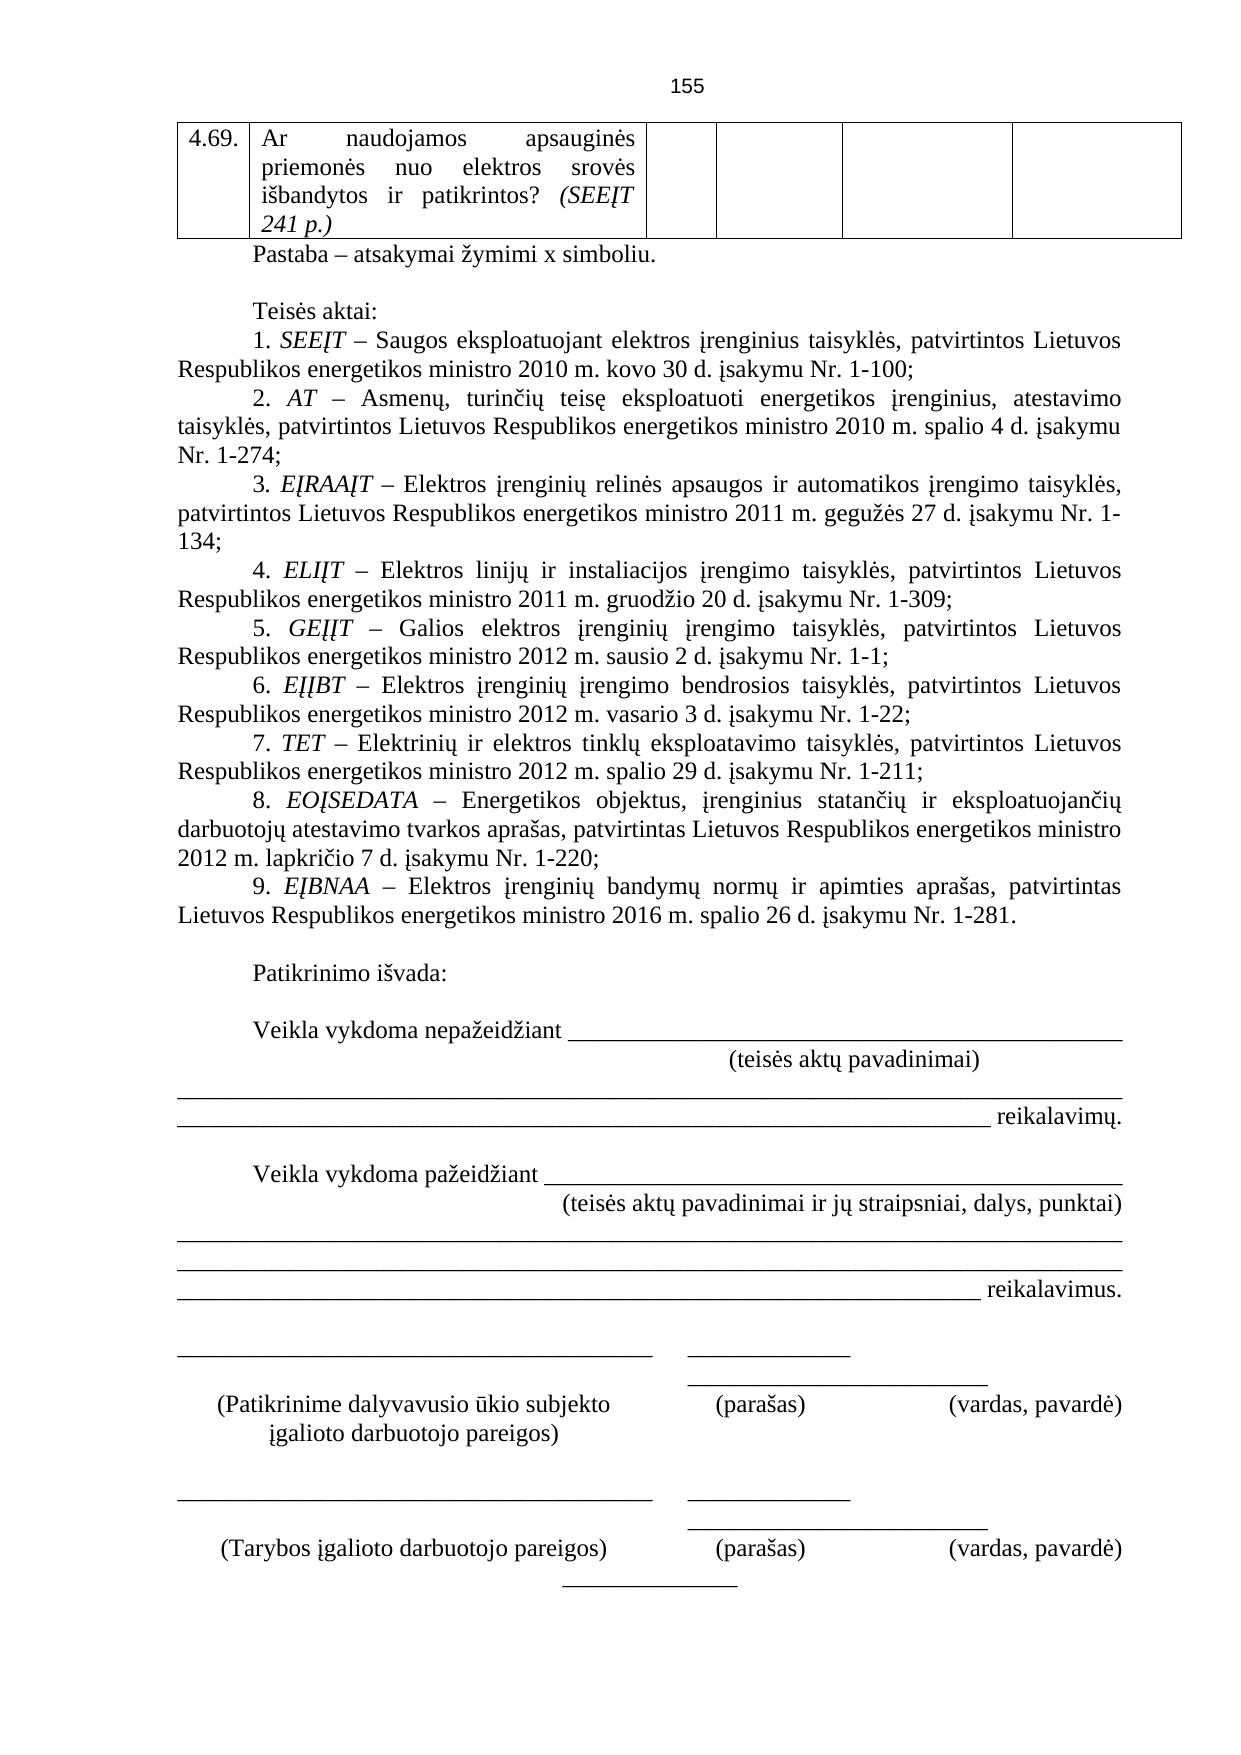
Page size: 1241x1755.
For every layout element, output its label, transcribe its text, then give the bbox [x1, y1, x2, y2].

text Pastaba – atsakymai žymimi x simboliu. [177, 239, 1122, 268]
text ______________ [177, 1561, 1122, 1590]
table_cell Ar naudojamos apsauginės priemonės nuo elektros srovės išbandytos ir patikrintos? (SEEĮT 241 p.) [250, 123, 646, 238]
text 5. GEĮĮT – Galios elektros įrenginių įrengimo taisyklės, patvirtintos Lietuvos Respublikos energetikos ministro 2012 m. sausio 2 d. įsakymu Nr. 1-1; [177, 613, 1122, 670]
text Veikla vykdoma nepažeidžiant [177, 1015, 1122, 1044]
text 9. EĮBNAA – Elektros įrenginių bandymų normų ir apimties aprašas, patvirtintas Lietuvos Respublikos energetikos ministro 2016 m. spalio 26 d. įsakymu Nr. 1-281. [177, 871, 1122, 929]
text 4. ELIĮT – Elektros linijų ir instaliacijos įrengimo taisyklės, patvirtintos Lietuvos Respublikos energetikos ministro 2011 m. gruodžio 20 d. įsakymu Nr. 1-309; [177, 555, 1122, 613]
text 7. TET – Elektrinių ir elektros tinklų eksploatavimo taisyklės, patvirtintos Lietuvos Respublikos energetikos ministro 2012 m. spalio 29 d. įsakymu Nr. 1-211; [177, 728, 1122, 785]
text (Tarybos įgalioto darbuotojo pareigos) (parašas) (vardas, pavardė) [177, 1533, 1122, 1561]
text 2. AT – Asmenų, turinčių teisę eksploatuoti energetikos įrenginius, atestavimo taisyklės, patvirtintos Lietuvos Respublikos energetikos ministro 2010 m. spalio 4 d. įsakymu Nr. 1-274; [177, 383, 1122, 469]
text 3. EĮRAAĮT – Elektros įrenginių relinės apsaugos ir automatikos įrengimo taisyklės, patvirtintos Lietuvos Respublikos energetikos ministro 2011 m. gegužės 27 d. įsakymu Nr. 1-134; [177, 469, 1122, 555]
text (teisės aktų pavadinimai) [177, 1044, 1122, 1073]
table_cell [647, 123, 716, 238]
text ______________________________________ _____________ ________________________ [177, 1331, 1122, 1389]
text (Patikrinime dalyvavusio ūkio subjekto (parašas) (vardas, pavardė) [177, 1389, 1122, 1418]
text reikalavimus. [177, 1274, 1122, 1303]
text Teisės aktai: [177, 296, 1122, 325]
table_cell [1013, 123, 1181, 238]
table_cell 4.69. [178, 123, 249, 238]
text ______________________________________ _____________ ________________________ [177, 1475, 1122, 1533]
table_cell [843, 123, 1012, 238]
text Patikrinimo išvada: [177, 958, 1122, 986]
text 6. EĮĮBT – Elektros įrenginių įrengimo bendrosios taisyklės, patvirtintos Lietuvos Respublikos energetikos ministro 2012 m. vasario 3 d. įsakymu Nr. 1-22; [177, 670, 1122, 728]
table_cell [717, 123, 842, 238]
text reikalavimų. [177, 1101, 1122, 1130]
text Veikla vykdoma pažeidžiant [177, 1159, 1122, 1188]
text 1. SEEĮT – Saugos eksploatuojant elektros įrenginius taisyklės, patvirtintos Lietuvos Respublikos energetikos ministro 2010 m. kovo 30 d. įsakymu Nr. 1-100; [177, 325, 1122, 383]
text įgalioto darbuotojo pareigos) [177, 1418, 1122, 1446]
text 8. EOĮSEDATA – Energetikos objektus, įrenginius statančių ir eksploatuojančių darbuotojų atestavimo tvarkos aprašas, patvirtintas Lietuvos Respublikos energetikos ministro 2012 m. lapkričio 7 d. įsakymu Nr. 1-220; [177, 785, 1122, 871]
text (teisės aktų pavadinimai ir jų straipsniai, dalys, punktai) [177, 1188, 1122, 1216]
